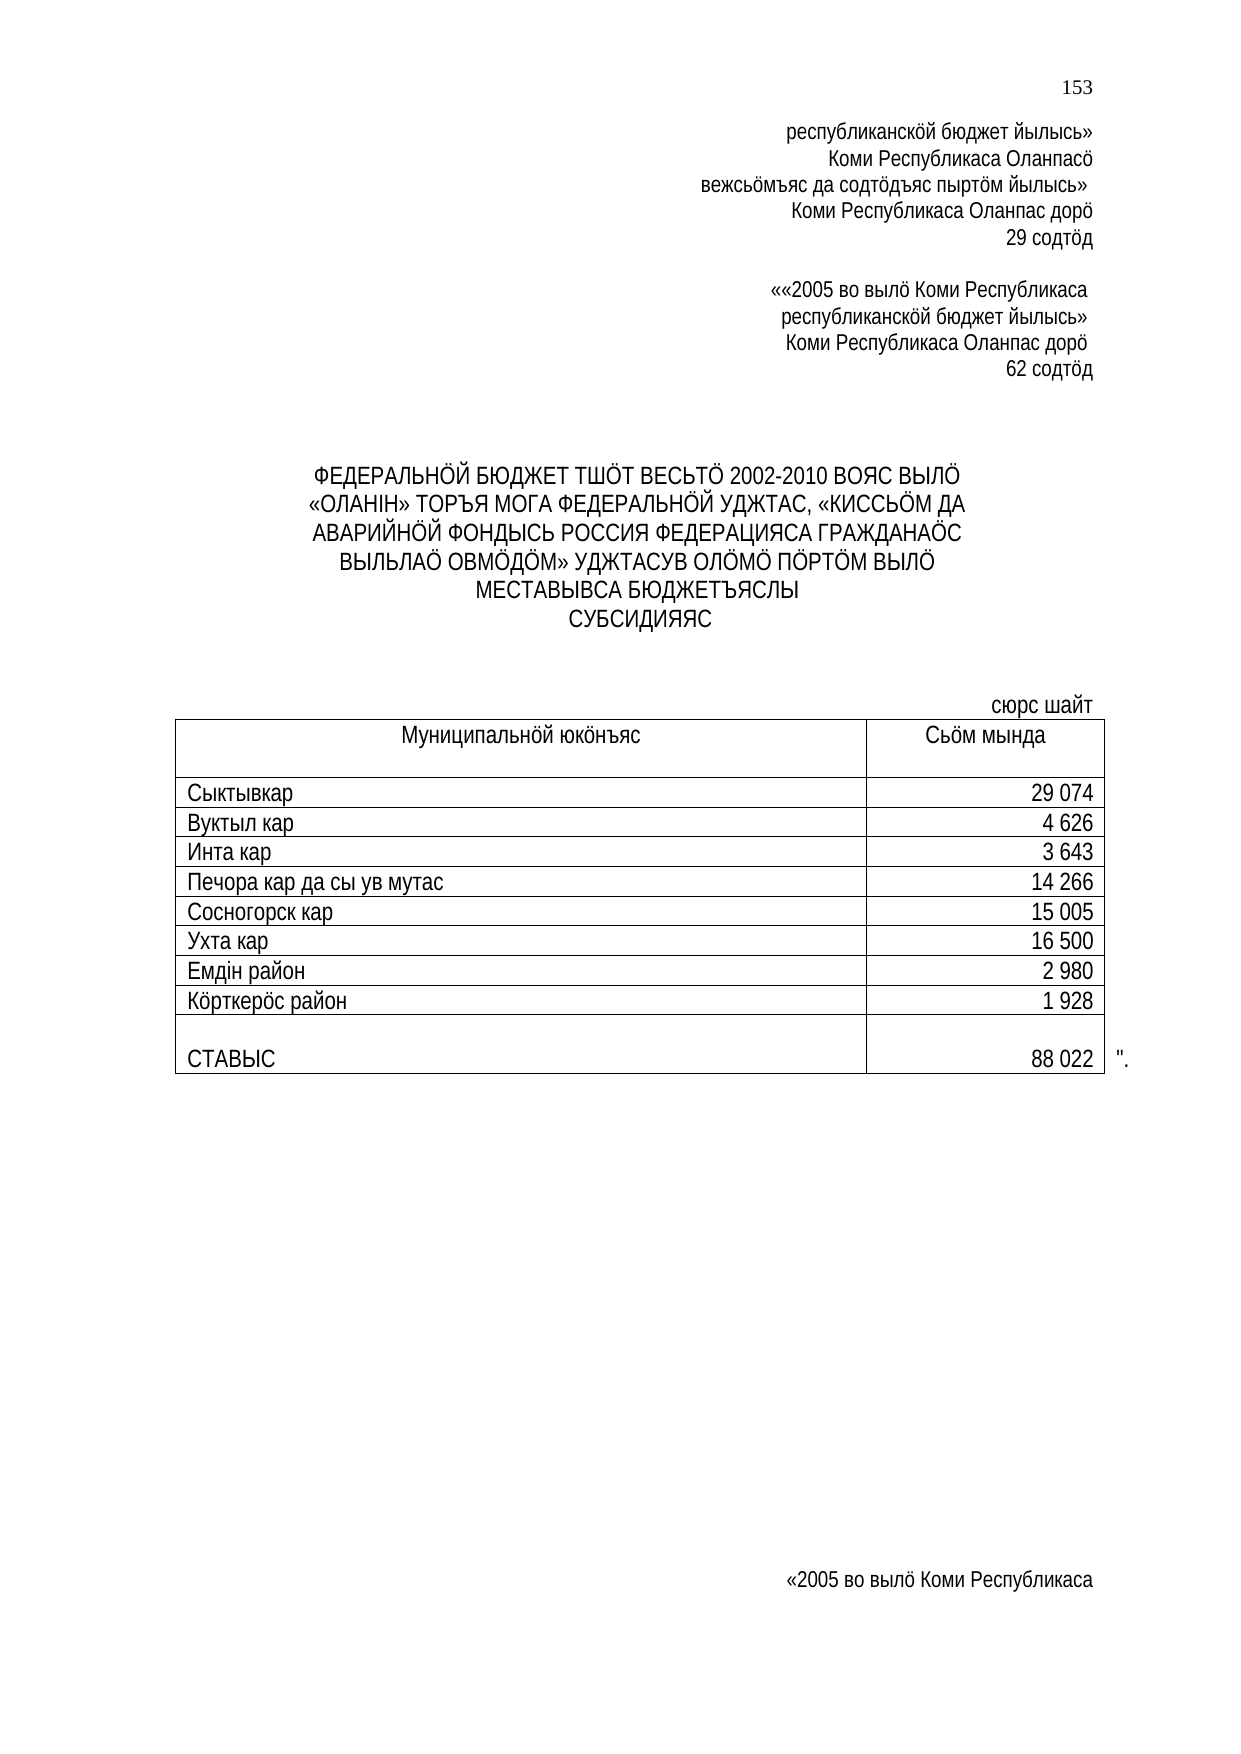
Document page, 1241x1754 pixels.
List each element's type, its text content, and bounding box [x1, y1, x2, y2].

table_cell Ухта кар [176, 926, 866, 955]
text «2005 во вылö Коми Республикаса [187, 1566, 1093, 1592]
table_cell ". [1105, 1014, 1148, 1073]
table_cell [1105, 777, 1148, 807]
text 29 содтöд [187, 223, 1093, 250]
table_cell 88 022 [867, 1015, 1104, 1073]
table_cell Инта кар [176, 837, 866, 866]
table_cell [1105, 896, 1148, 925]
text Коми Республикаса Оланпасö [187, 144, 1093, 171]
table_cell [1105, 985, 1148, 1014]
table_cell Сыктывкар [176, 778, 866, 807]
table_cell 15 005 [867, 897, 1104, 925]
text 62 содтöд [187, 355, 1093, 382]
table_cell Вуктыл кар [176, 808, 866, 836]
text «ОЛАНIН» ТОРЪЯ МОГА ФЕДЕРАЛЬНÖЙ УДЖТАС, «КИССЬÖМ ДА [187, 489, 1093, 518]
text ВЫЛЬЛАÖ ОВМÖДÖМ» УДЖТАСУВ ОЛÖМÖ ПÖРТÖМ ВЫЛÖ [187, 547, 1093, 575]
table_cell 3 643 [867, 837, 1104, 866]
table_header [1105, 719, 1148, 777]
table_cell [1105, 955, 1148, 985]
table_cell 1 928 [867, 986, 1104, 1014]
text республиканскöй бюджет йылысь» [187, 303, 1093, 329]
text Коми Республикаса Оланпас дорö [187, 329, 1093, 355]
text вежсьöмъяс да содтöдъяс пыртöм йылысь» [187, 171, 1093, 197]
table_cell 2 980 [867, 956, 1104, 985]
text Коми Республикаса Оланпас дорö [187, 197, 1093, 223]
table_cell [1105, 807, 1148, 836]
text сюрс шайт [187, 690, 1093, 718]
table_cell Печора кар да сы ув мутас [176, 867, 866, 896]
table_cell [1105, 836, 1148, 866]
table_cell 16 500 [867, 926, 1104, 955]
table_header Сьöм мында [867, 720, 1104, 777]
table_cell СТАВЫС [176, 1015, 866, 1073]
table_cell 4 626 [867, 808, 1104, 836]
text АВАРИЙНÖЙ ФОНДЫСЬ РОССИЯ ФЕДЕРАЦИЯСА ГРАЖДАНАÖС [187, 518, 1093, 547]
text СУБСИДИЯЯС [187, 604, 1093, 633]
table_cell Кöрткерöс район [176, 986, 866, 1014]
table_header Муниципальнöй юкöнъяс [176, 720, 866, 777]
text ««2005 во вылö Коми Республикаса [187, 276, 1093, 303]
text МЕСТАВЫВСА БЮДЖЕТЪЯСЛЫ [187, 575, 1093, 604]
text республиканскöй бюджет йылысь» [187, 118, 1093, 144]
text ФЕДЕРАЛЬНÖЙ БЮДЖЕТ ТШÖТ ВЕСЬТÖ 2002-2010 ВОЯС ВЫЛÖ [187, 461, 1093, 489]
table_cell Сосногорск кар [176, 897, 866, 925]
table_cell [1105, 866, 1148, 896]
table_cell Емдiн район [176, 956, 866, 985]
table_cell [1105, 925, 1148, 955]
table_cell 14 266 [867, 867, 1104, 896]
table_cell 29 074 [867, 778, 1104, 807]
